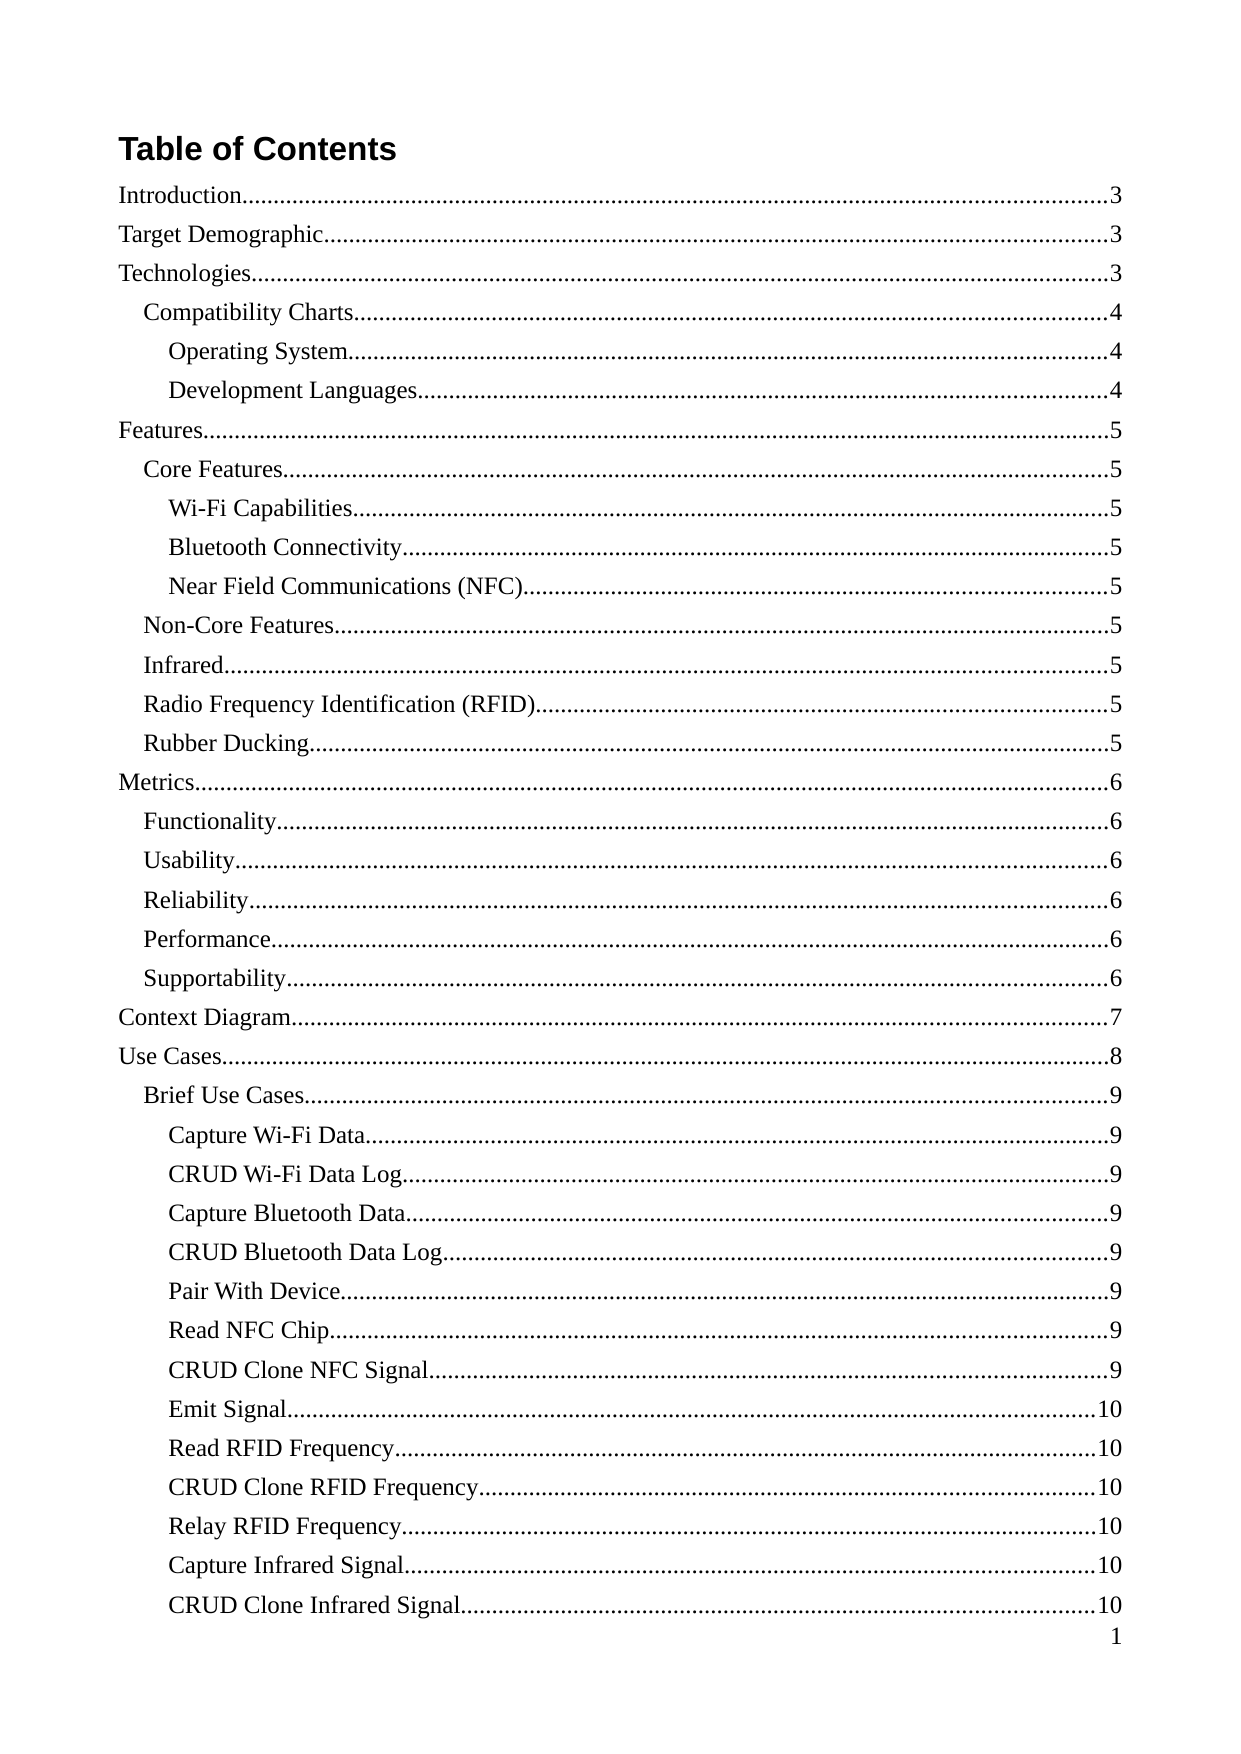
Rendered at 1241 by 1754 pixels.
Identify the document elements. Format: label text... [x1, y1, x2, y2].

subtitle Table of Contents [118, 129, 1122, 167]
text Read RFID Frequency 10 [168, 1433, 1122, 1462]
text CRUD Bluetooth Data Log 9 [168, 1237, 1122, 1266]
text Performance 6 [143, 924, 1122, 953]
text Core Features 5 [143, 454, 1122, 483]
text Introduction 3 [118, 180, 1122, 208]
text Radio Frequency Identification (RFID) 5 [143, 689, 1122, 718]
text Compatibility Charts 4 [143, 297, 1122, 326]
text Rubber Ducking 5 [143, 728, 1122, 757]
text Wi-Fi Capabilities 5 [168, 493, 1122, 522]
text Supportability 6 [143, 963, 1122, 992]
text Metrics 6 [118, 767, 1122, 796]
text Reliability 6 [143, 885, 1122, 913]
text Emit Signal 10 [168, 1394, 1122, 1423]
text CRUD Clone NFC Signal 9 [168, 1355, 1122, 1383]
text Features 5 [118, 415, 1122, 443]
text Bluetooth Connectivity 5 [168, 532, 1122, 561]
text Usability 6 [143, 846, 1122, 874]
text Infrared 5 [143, 650, 1122, 678]
text Relay RFID Frequency 10 [168, 1511, 1122, 1540]
text Capture Bluetooth Data 9 [168, 1198, 1122, 1227]
text Capture Infrared Signal 10 [168, 1551, 1122, 1579]
text CRUD Wi-Fi Data Log 9 [168, 1159, 1122, 1188]
text Context Diagram 7 [118, 1002, 1122, 1031]
text Technologies 3 [118, 258, 1122, 287]
text Use Cases 8 [118, 1041, 1122, 1070]
text Development Languages 4 [168, 376, 1122, 404]
text CRUD Clone RFID Frequency 10 [168, 1472, 1122, 1501]
text Pair With Device 9 [168, 1276, 1122, 1305]
text Near Field Communications (NFC) 5 [168, 571, 1122, 600]
text Capture Wi-Fi Data 9 [168, 1120, 1122, 1148]
text Target Demographic 3 [118, 219, 1122, 248]
text CRUD Clone Infrared Signal 10 [168, 1590, 1122, 1618]
text Functionality 6 [143, 806, 1122, 835]
text Read NFC Chip 9 [168, 1316, 1122, 1344]
text Non-Core Features 5 [143, 611, 1122, 639]
text Brief Use Cases 9 [143, 1081, 1122, 1109]
text Operating System 4 [168, 336, 1122, 365]
